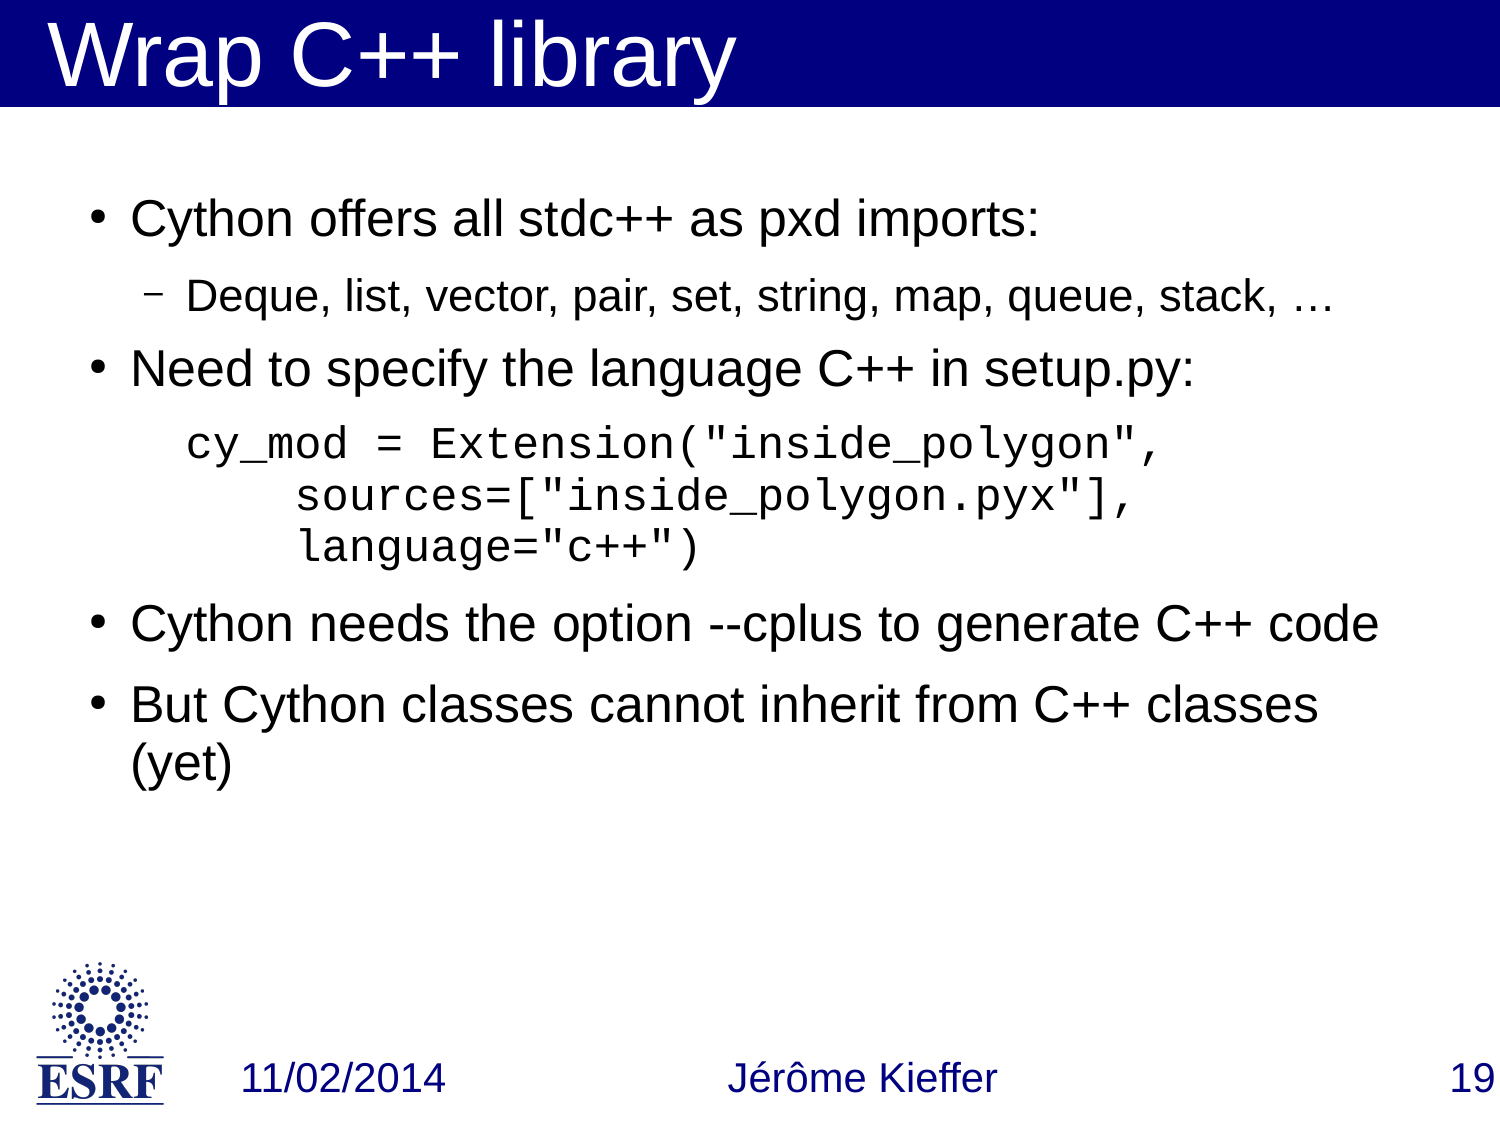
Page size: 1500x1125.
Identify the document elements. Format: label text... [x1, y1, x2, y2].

list Cython offers all stdc++ as pxd imports: Deque, list, vector, pair, set, string, map, queue, stack, … Need to specify the language C++ in setup.py: cy_mod = Extension("inside_polygon", sources=["inside_polygon.pyx"], language="c++") Cython needs the option --cplus to generate C++ code But Cython classes cannot inherit from C++ classes (yet) [75, 188, 1395, 842]
title Wrap C++ library [47, 3, 1500, 107]
picture [29, 956, 171, 1111]
